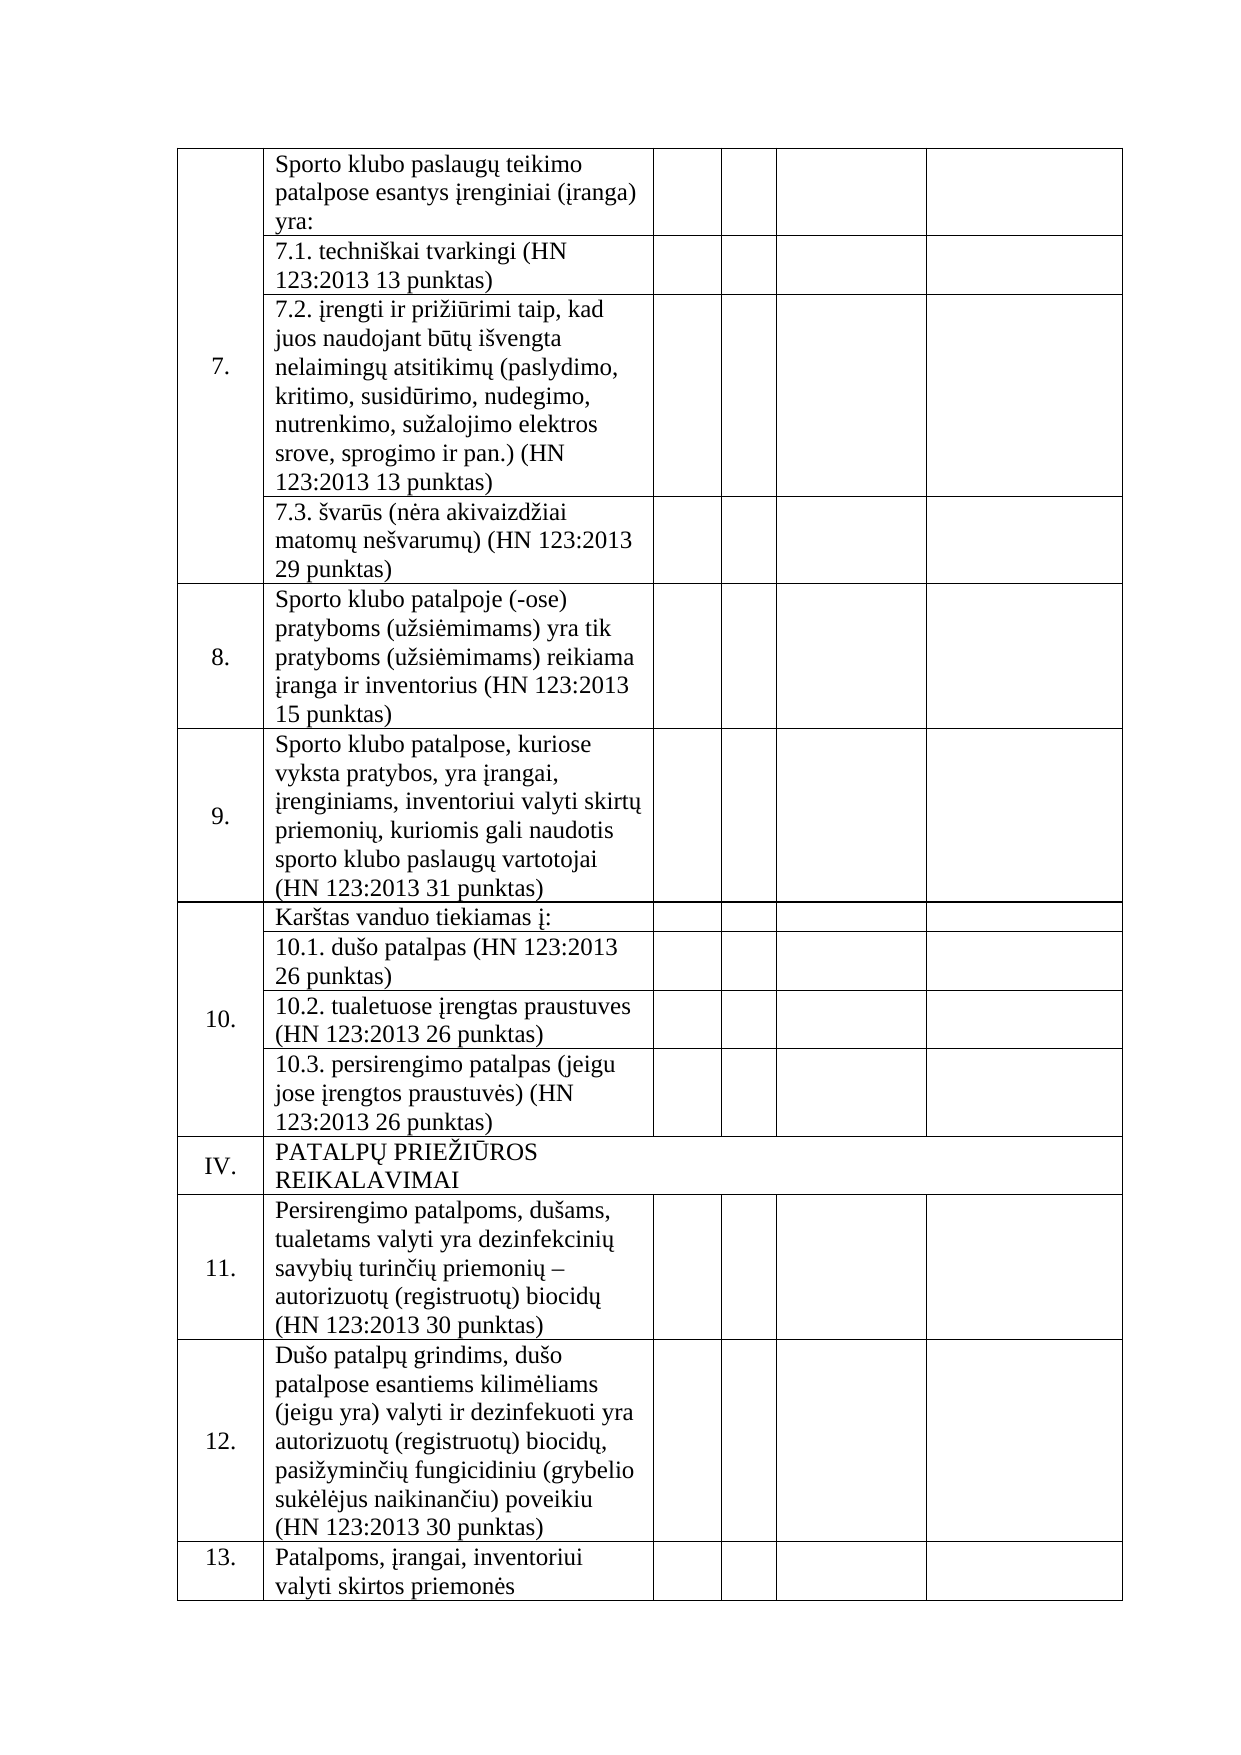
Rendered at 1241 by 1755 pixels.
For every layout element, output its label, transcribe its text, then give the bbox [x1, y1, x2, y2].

table_cell [654, 1340, 721, 1541]
table_cell [927, 295, 1122, 496]
table_cell [654, 236, 721, 293]
table_cell [926, 1137, 1122, 1194]
table_cell [777, 295, 926, 496]
table_cell [927, 1049, 1122, 1136]
table_cell [777, 991, 926, 1048]
table_cell [927, 932, 1122, 990]
table_cell IV. [178, 1137, 263, 1194]
table_cell [927, 1542, 1122, 1600]
table_cell [777, 932, 926, 990]
table_cell [722, 149, 776, 235]
table_cell 7. [178, 149, 263, 583]
table_cell Dušo patalpų grindims, dušo patalpose esantiems kilimėliams (jeigu yra) valyti ir dezinfekuoti yra autorizuotų (registruotų) biocidų, pasižyminčių fungicidiniu (grybelio sukėlėjus naikinančiu) poveikiu (HN 123:2013 30 punktas) [264, 1340, 653, 1541]
table_cell [653, 1137, 722, 1194]
table_cell [722, 729, 776, 901]
table_cell [777, 497, 926, 583]
table_cell [777, 729, 926, 901]
table_cell Sporto klubo patalpose, kuriose vyksta pratybos, yra įrangai, įrenginiams, inventoriui valyti skirtų priemonių, kuriomis gali naudotis sporto klubo paslaugų vartotojai (HN 123:2013 31 punktas) [264, 729, 653, 901]
table_cell [777, 1340, 926, 1541]
table_cell [654, 729, 721, 901]
table_cell Persirengimo patalpoms, dušams, tualetams valyti yra dezinfekcinių savybių turinčių priemonių – autorizuotų (registruotų) biocidų (HN 123:2013 30 punktas) [264, 1195, 653, 1339]
table_cell 13. [178, 1542, 263, 1600]
table_cell [722, 497, 776, 583]
table_cell [722, 932, 776, 990]
table_cell [722, 903, 776, 931]
table_cell 9. [178, 729, 263, 901]
table_cell [654, 295, 721, 496]
table_cell [654, 991, 721, 1048]
table_cell [927, 236, 1122, 293]
table_cell 7.2. įrengti ir prižiūrimi taip, kad juos naudojant būtų išvengta nelaimingų atsitikimų (paslydimo, kritimo, susidūrimo, nudegimo, nutrenkimo, sužalojimo elektros srove, sprogimo ir pan.) (HN 123:2013 13 punktas) [264, 295, 653, 496]
table_cell [722, 236, 776, 293]
table_cell [654, 932, 721, 990]
table_cell [722, 991, 776, 1048]
table_cell [777, 149, 926, 235]
table_cell [927, 729, 1122, 901]
table_cell [777, 236, 926, 293]
table_cell 10. [178, 903, 263, 1136]
table_cell PATALPŲ PRIEŽIŪROS REIKALAVIMAI [264, 1137, 653, 1194]
table_cell 10.2. tualetuose įrengtas praustuves (HN 123:2013 26 punktas) [264, 991, 653, 1048]
table_cell [927, 149, 1122, 235]
table_cell [777, 584, 926, 728]
table_cell [777, 903, 926, 931]
table_cell [654, 584, 721, 728]
table_cell [776, 1137, 926, 1194]
table_cell [654, 1542, 721, 1600]
table_cell Sporto klubo patalpoje (-ose) pratyboms (užsiėmimams) yra tik pratyboms (užsiėmimams) reikiama įranga ir inventorius (HN 123:2013 15 punktas) [264, 584, 653, 728]
table_cell [654, 149, 721, 235]
table_cell [722, 1195, 776, 1339]
table_cell [722, 1137, 776, 1194]
table_cell [722, 1049, 776, 1136]
table_cell [654, 1195, 721, 1339]
table_cell 12. [178, 1340, 263, 1541]
table_cell [927, 1340, 1122, 1541]
table_cell [927, 991, 1122, 1048]
table_cell Sporto klubo paslaugų teikimo patalpose esantys įrenginiai (įranga) yra: [264, 149, 653, 235]
table_cell Patalpoms, įrangai, inventoriui valyti skirtos priemonės [264, 1542, 653, 1600]
table_cell 10.3. persirengimo patalpas (jeigu jose įrengtos praustuvės) (HN 123:2013 26 punktas) [264, 1049, 653, 1136]
table_cell 7.3. švarūs (nėra akivaizdžiai matomų nešvarumų) (HN 123:2013 29 punktas) [264, 497, 653, 583]
table_cell 11. [178, 1195, 263, 1339]
table_cell [777, 1542, 926, 1600]
table_cell [722, 584, 776, 728]
table_cell 7.1. techniškai tvarkingi (HN 123:2013 13 punktas) [264, 236, 653, 293]
table_cell [722, 1542, 776, 1600]
table_cell [927, 584, 1122, 728]
table_cell [722, 1340, 776, 1541]
table_cell 8. [178, 584, 263, 728]
table_cell [654, 1049, 721, 1136]
table_cell [654, 903, 721, 931]
table_cell 10.1. dušo patalpas (HN 123:2013 26 punktas) [264, 932, 653, 990]
table_cell [927, 903, 1122, 931]
table_cell [722, 295, 776, 496]
table_cell [777, 1049, 926, 1136]
table_cell Karštas vanduo tiekiamas į: [264, 903, 653, 931]
table_cell [927, 1195, 1122, 1339]
table_cell [927, 497, 1122, 583]
table_cell [777, 1195, 926, 1339]
table_cell [654, 497, 721, 583]
